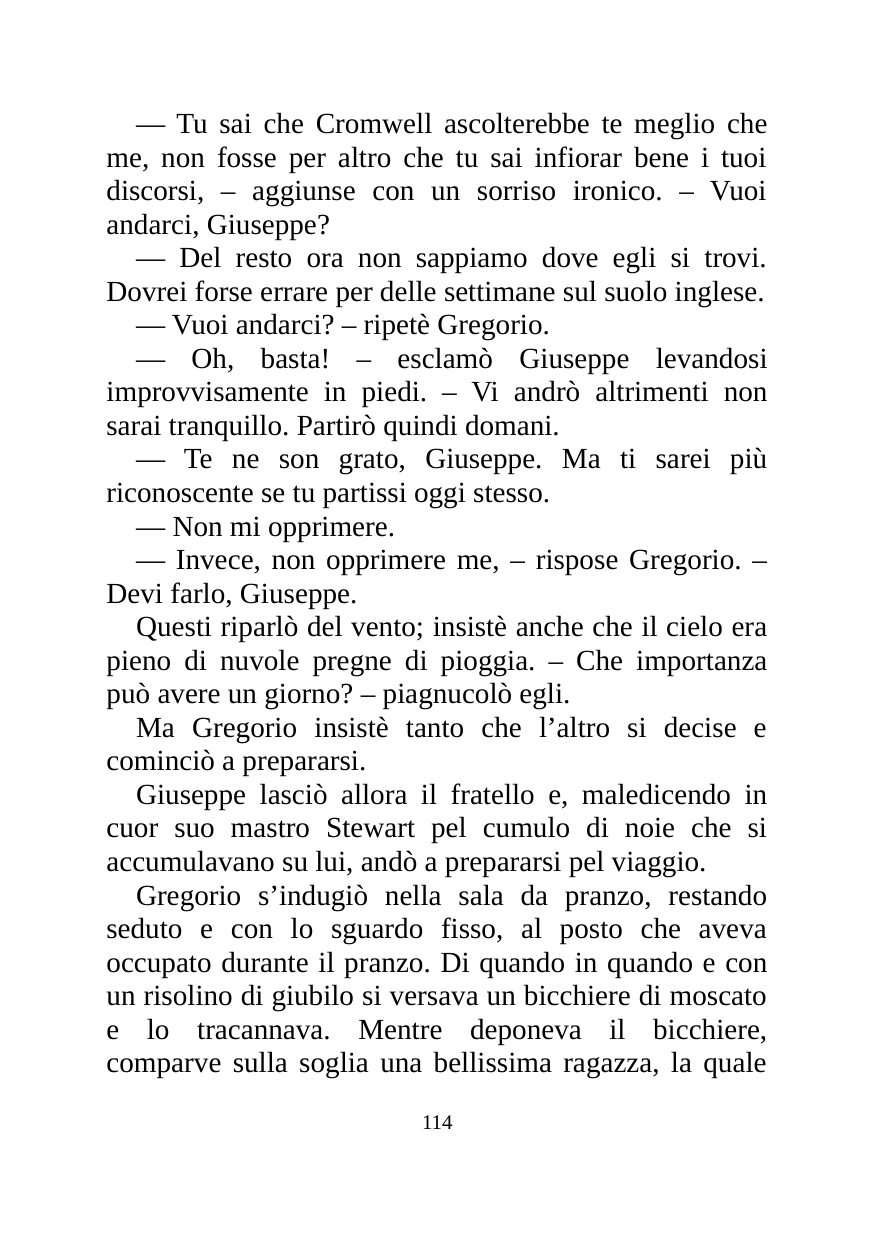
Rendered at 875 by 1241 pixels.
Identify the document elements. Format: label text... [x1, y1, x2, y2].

text Giuseppe lasciò allora il fratello e, maledicendo in cuor suo mastro Stewart pel cumulo di noie che si accumulavano su lui, andò a prepararsi pel viaggio. [106, 777, 768, 878]
text — Oh, basta! – esclamò Giuseppe levandosi improvvisamente in piedi. – Vi andrò altrimenti non sarai tranquillo. Partirò quindi domani. [106, 341, 768, 442]
text — Te ne son grato, Giuseppe. Ma ti sarei più riconoscente se tu partissi oggi stesso. [106, 442, 768, 509]
text — Tu sai che Cromwell ascolterebbe te meglio che me, non fosse per altro che tu sai infiorar bene i tuoi discorsi, – aggiunse con un sorriso ironico. – Vuoi andarci, Giuseppe? [106, 106, 768, 240]
text — Invece, non opprimere me, – rispose Gregorio. – Devi farlo, Giuseppe. [106, 542, 768, 609]
text Questi riparlò del vento; insistè anche che il cielo era pieno di nuvole pregne di pioggia. – Che importanza può avere un giorno? – piagnucolò egli. [106, 609, 768, 710]
text — Vuoi andarci? – ripetè Gregorio. [106, 307, 768, 341]
text Gregorio s’indugiò nella sala da pranzo, restando seduto e con lo sguardo fisso, al posto che aveva occupato durante il pranzo. Di quando in quando e con un risolino di giubilo si versava un bicchiere di moscato e lo tracannava. Mentre deponeva il bicchiere, comparve sulla soglia una bellissima ragazza, la quale [106, 878, 768, 1079]
text — Non mi opprimere. [106, 509, 768, 542]
text Ma Gregorio insistè tanto che l’altro si decise e cominciò a prepararsi. [106, 710, 768, 777]
text — Del resto ora non sappiamo dove egli si trovi. Dovrei forse errare per delle settimane sul suolo inglese. [106, 240, 768, 307]
